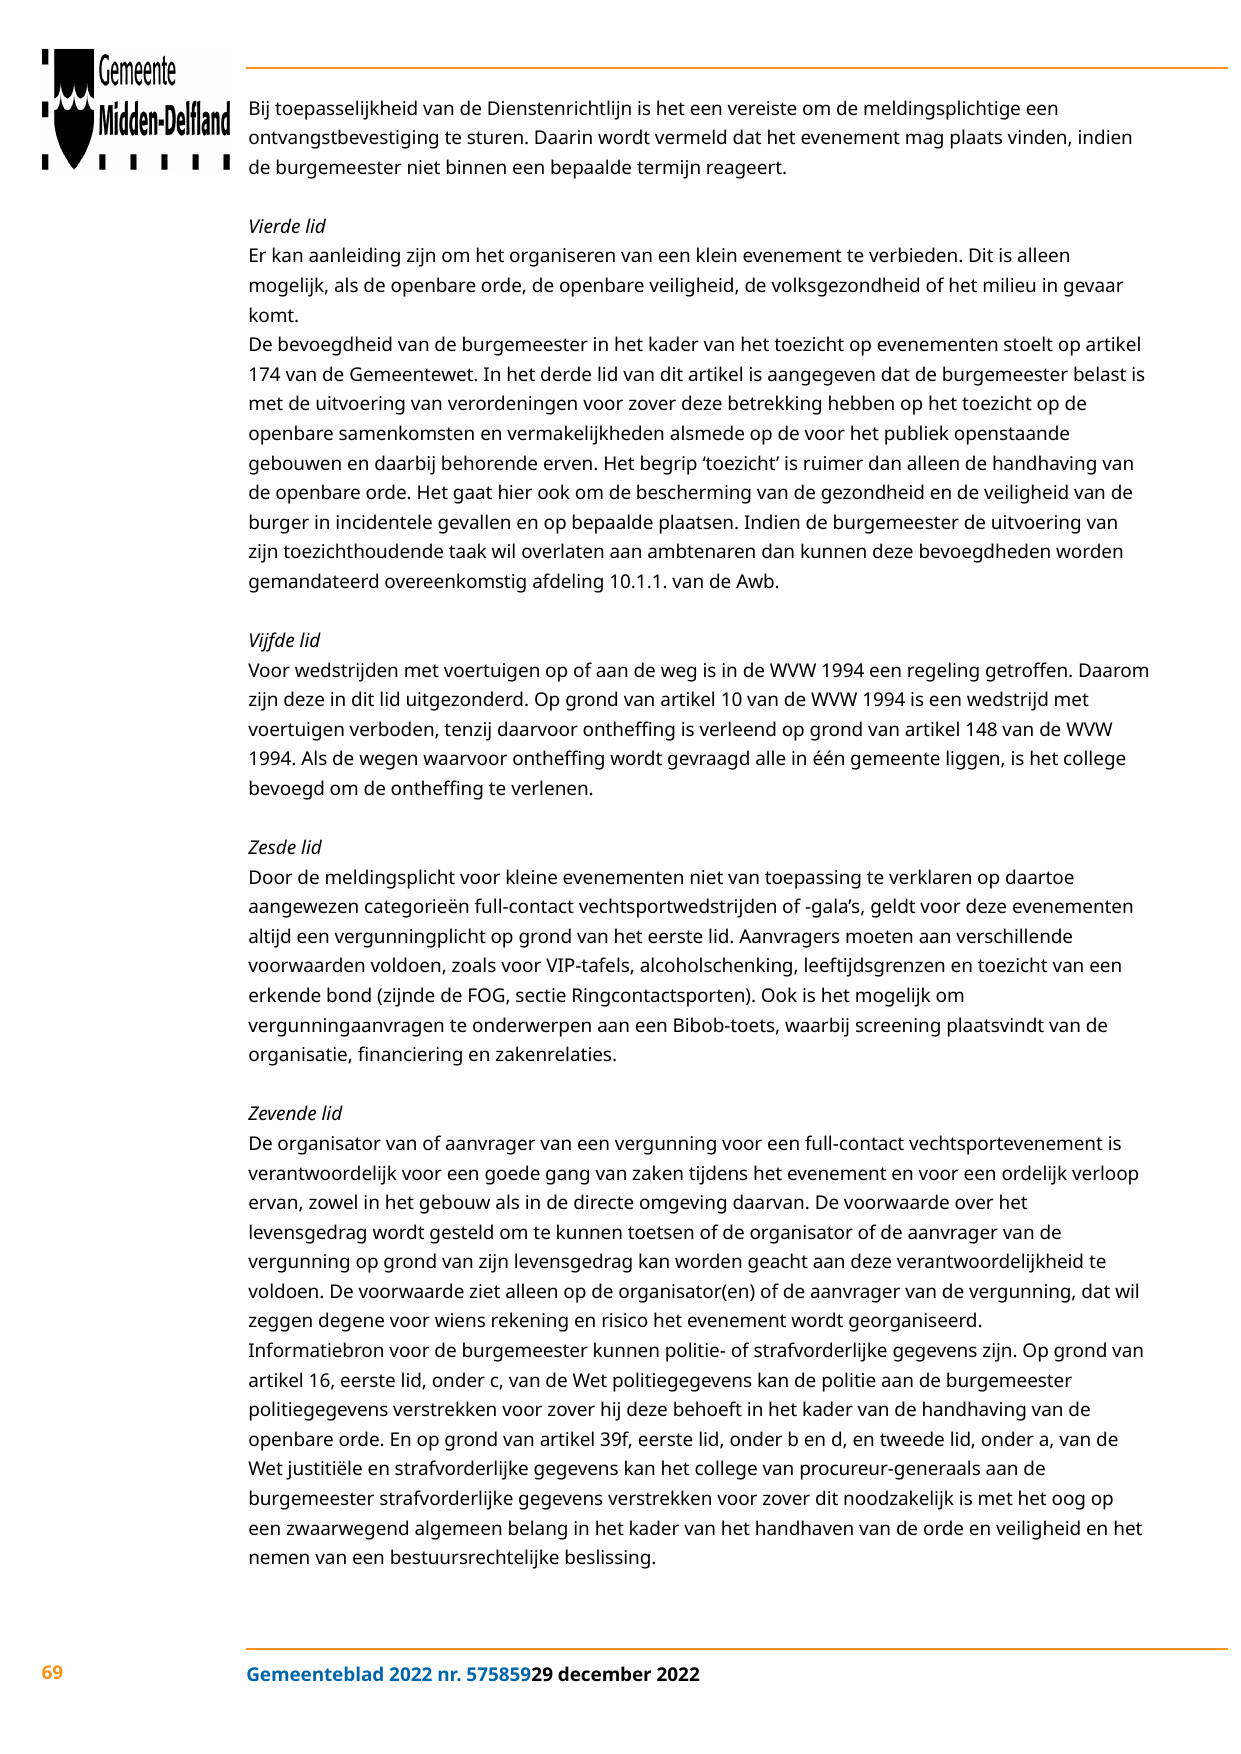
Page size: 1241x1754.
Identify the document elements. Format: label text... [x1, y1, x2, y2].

text Zesde lid [248, 834, 1152, 860]
text Door de meldingsplicht voor kleine evenementen niet van toepassing te verklaren op daartoe aangewezen categorieën full-contact vechtsportwedstrijden of -gala’s, geldt voor deze evenementen altijd een vergunningplicht op grond van het eerste lid. Aanvragers moeten aan verschillende voorwaarden voldoen, zoals voor VIP-tafels, alcoholschenking, leeftijdsgrenzen en toezicht van een erkende bond (zijnde de FOG, sectie Ringcontactsporten). Ook is het mogelijk om vergunningaanvragen te onderwerpen aan een Bibob-toets, waarbij screening plaatsvindt van de organisatie, financiering en zakenrelaties. [248, 864, 1152, 1067]
text Voor wedstrijden met voertuigen op of aan de weg is in de WVW 1994 een regeling getroffen. Daarom zijn deze in dit lid uitgezonderd. Op grond van artikel 10 van de WVW 1994 is een wedstrijd met voertuigen verboden, tenzij daarvoor ontheffing is verleend op grond van artikel 148 van de WVW 1994. Als de wegen waarvoor ontheffing wordt gevraagd alle in één gemeente liggen, is het college bevoegd om de ontheffing te verlenen. [248, 657, 1152, 801]
picture [41, 47, 231, 172]
text Informatiebron voor de burgemeester kunnen politie- of strafvorderlijke gegevens zijn. Op grond van artikel 16, eerste lid, onder c, van de Wet politiegegevens kan de politie aan de burgemeester politiegegevens verstrekken voor zover hij deze behoeft in het kader van de handhaving van de openbare orde. En op grond van artikel 39f, eerste lid, onder b en d, en tweede lid, onder a, van de Wet justitiële en strafvorderlijke gegevens kan het college van procureur-generaals aan de burgemeester strafvorderlijke gegevens verstrekken voor zover dit noodzakelijk is met het oog op een zwaarwegend algemeen belang in het kader van het handhaven van de orde en veiligheid en het nemen van een bestuursrechtelijke beslissing. [248, 1337, 1152, 1570]
text Vijfde lid [248, 627, 1152, 653]
text Er kan aanleiding zijn om het organiseren van een klein evenement te verbieden. Dit is alleen mogelijk, als de openbare orde, de openbare veiligheid, de volksgezondheid of het milieu in gevaar komt. [248, 243, 1152, 328]
text Zevende lid [248, 1101, 1152, 1126]
text Vierde lid [248, 213, 1152, 239]
text De organisator van of aanvrager van een vergunning voor een full-contact vechtsportevenement is verantwoordelijk voor een goede gang van zaken tijdens het evenement en voor een ordelijk verloop ervan, zowel in het gebouw als in de directe omgeving daarvan. De voorwaarde over het levensgedrag wordt gesteld om te kunnen toetsen of de organisator of de aanvrager van de vergunning op grond van zijn levensgedrag kan worden geacht aan deze verantwoordelijkheid te voldoen. De voorwaarde ziet alleen op de organisator(en) of de aanvrager van de vergunning, dat wil zeggen degene voor wiens rekening en risico het evenement wordt georganiseerd. [248, 1130, 1152, 1333]
text Bij toepasselijkheid van de Dienstenrichtlijn is het een vereiste om de meldingsplichtige een ontvangstbevestiging te sturen. Daarin wordt vermeld dat het evenement mag plaats vinden, indien de burgemeester niet binnen een bepaalde termijn reageert. [248, 95, 1152, 180]
text De bevoegdheid van de burgemeester in het kader van het toezicht op evenementen stoelt op artikel 174 van de Gemeentewet. In het derde lid van dit artikel is aangegeven dat de burgemeester belast is met de uitvoering van verordeningen voor zover deze betrekking hebben op het toezicht op de openbare samenkomsten en vermakelijkheden alsmede op de voor het publiek openstaande gebouwen en daarbij behorende erven. Het begrip ‘toezicht’ is ruimer dan alleen de handhaving van de openbare orde. Het gaat hier ook om de bescherming van de gezondheid en de veiligheid van de burger in incidentele gevallen en op bepaalde plaatsen. Indien de burgemeester de uitvoering van zijn toezichthoudende taak wil overlaten aan ambtenaren dan kunnen deze bevoegdheden worden gemandateerd overeenkomstig afdeling 10.1.1. van de Awb. [248, 331, 1152, 594]
